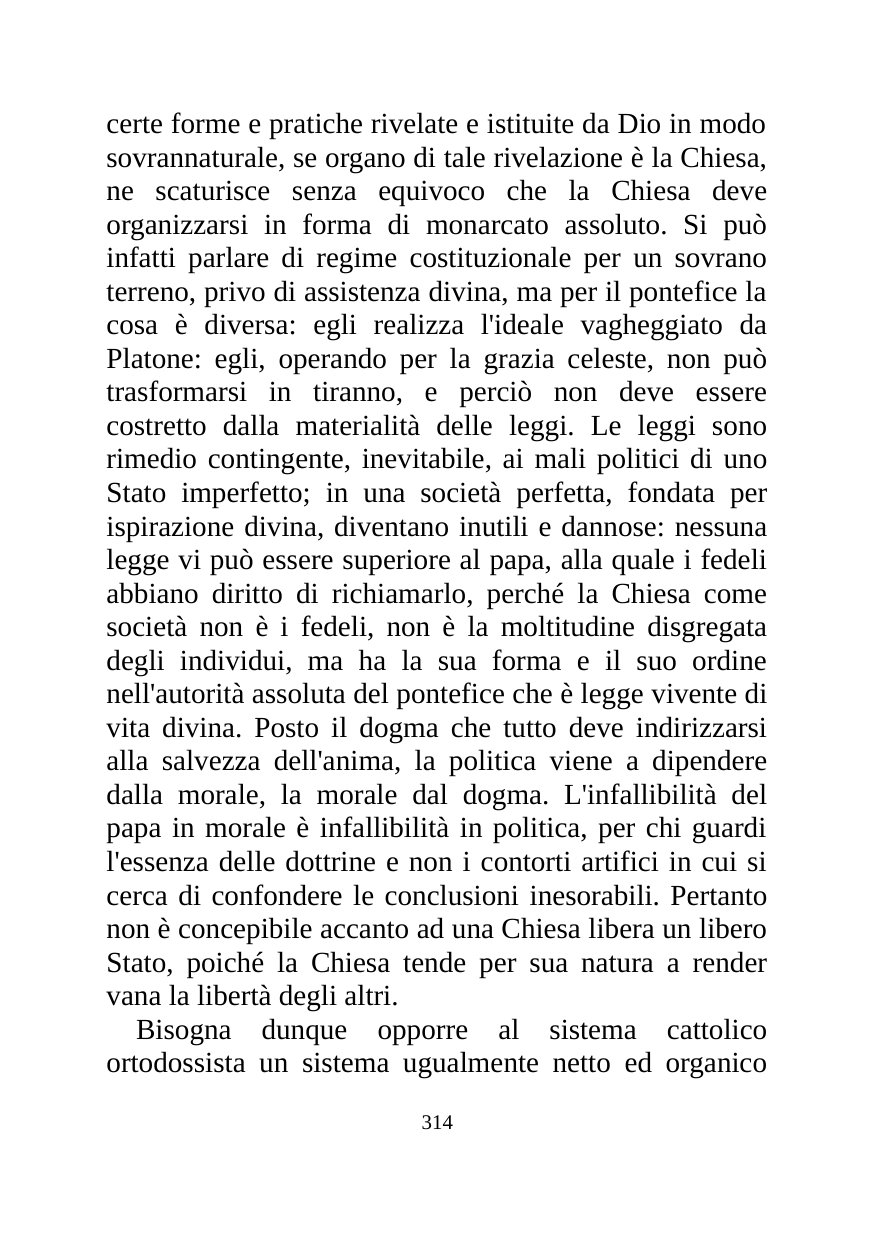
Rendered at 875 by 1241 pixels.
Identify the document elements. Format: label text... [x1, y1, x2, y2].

text Bisogna dunque opporre al sistema cattolico ortodossista un sistema ugualmente netto ed organico [106, 1012, 768, 1079]
text certe forme e pratiche rivelate e istituite da Dio in modo sovrannaturale, se organo di tale rivelazione è la Chiesa, ne scaturisce senza equivoco che la Chiesa deve organizzarsi in forma di monarcato assoluto. Si può infatti parlare di regime costituzionale per un sovrano terreno, privo di assistenza divina, ma per il pontefice la cosa è diversa: egli realizza l'ideale vagheggiato da Platone: egli, operando per la grazia celeste, non può trasformarsi in tiranno, e perciò non deve essere costretto dalla materialità delle leggi. Le leggi sono rimedio contingente, inevitabile, ai mali politici di uno Stato imperfetto; in una società perfetta, fondata per ispirazione divina, diventano inutili e dannose: nessuna legge vi può essere superiore al papa, alla quale i fedeli abbiano diritto di richiamarlo, perché la Chiesa come società non è i fedeli, non è la moltitudine disgregata degli individui, ma ha la sua forma e il suo ordine nell'autorità assoluta del pontefice che è legge vivente di vita divina. Posto il dogma che tutto deve indirizzarsi alla salvezza dell'anima, la politica viene a dipendere dalla morale, la morale dal dogma. L'infallibilità del papa in morale è infallibilità in politica, per chi guardi l'essenza delle dottrine e non i contorti artifici in cui si cerca di confondere le conclusioni inesorabili. Pertanto non è concepibile accanto ad una Chiesa libera un libero Stato, poiché la Chiesa tende per sua natura a render vana la libertà degli altri. [106, 106, 768, 1012]
